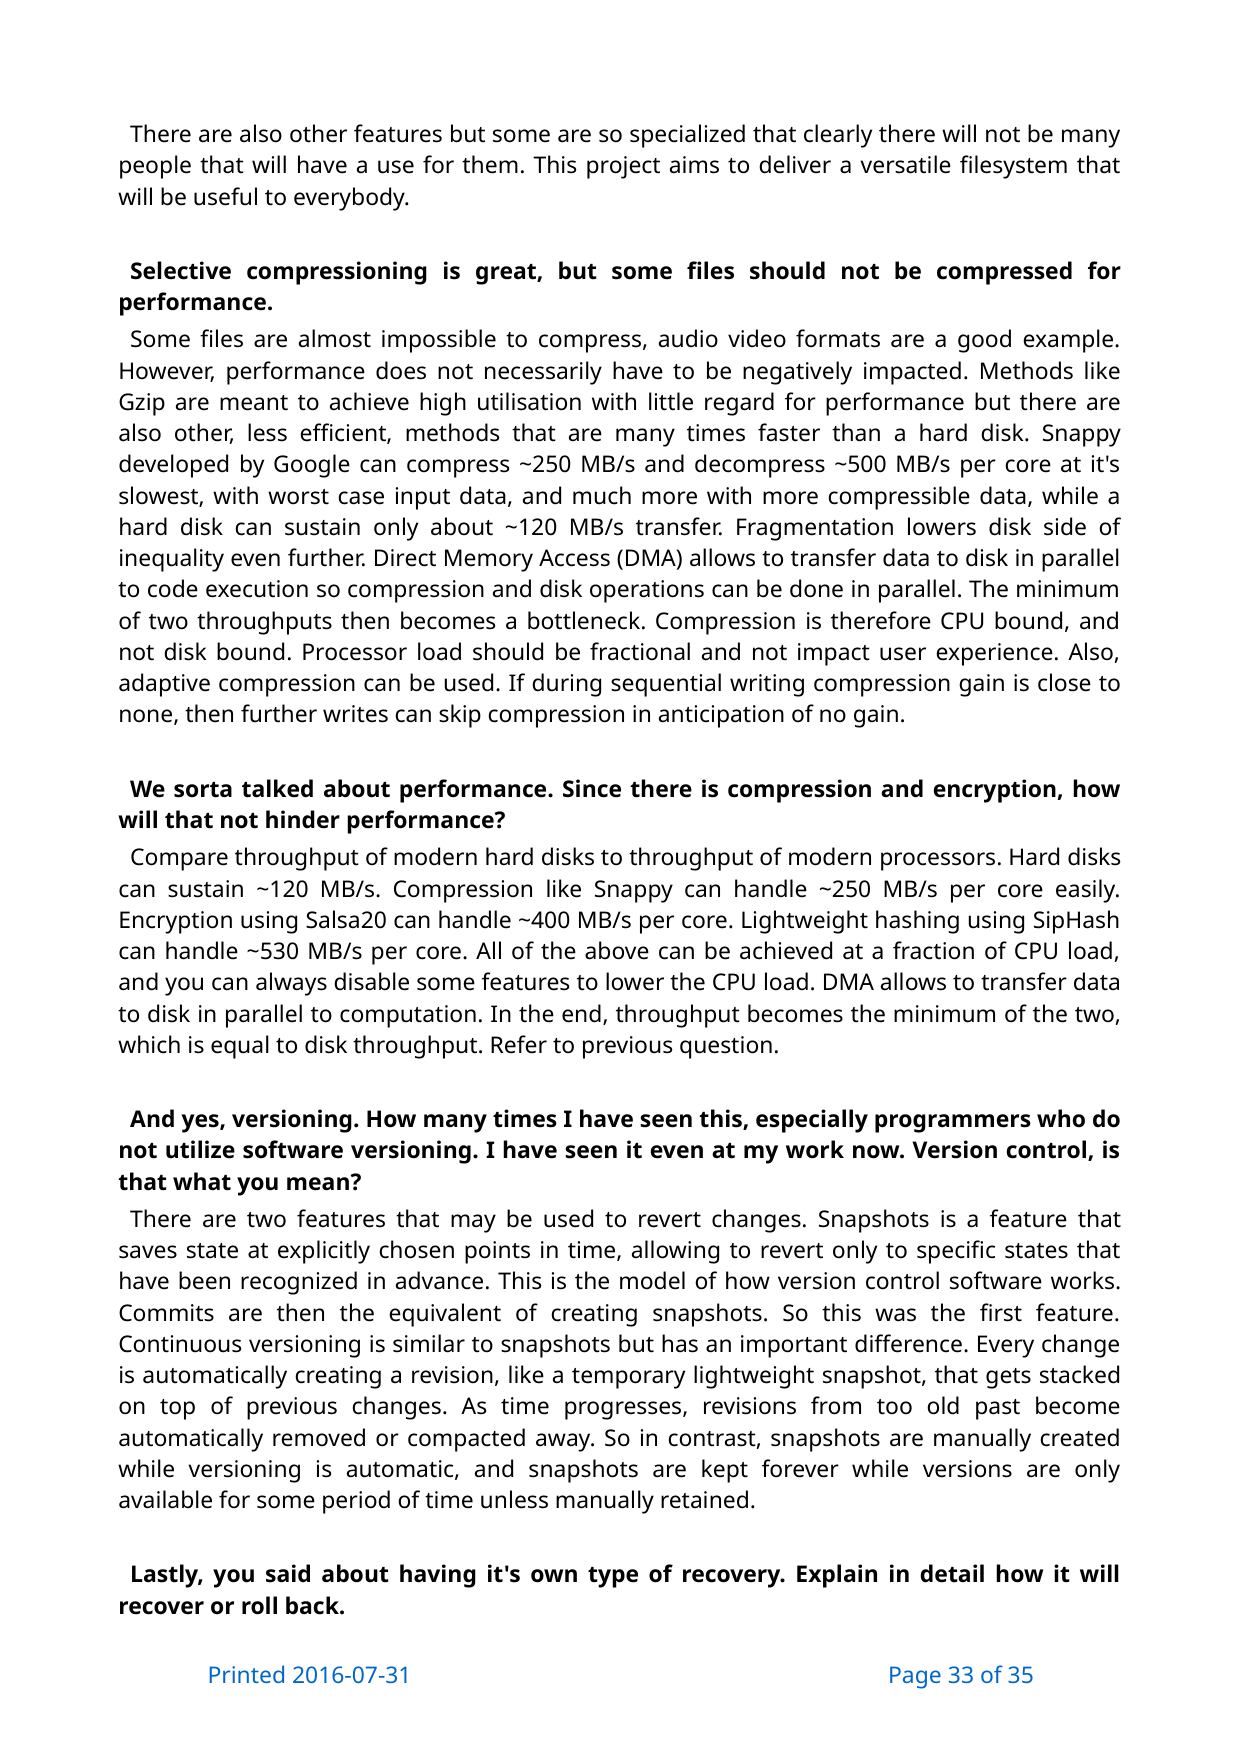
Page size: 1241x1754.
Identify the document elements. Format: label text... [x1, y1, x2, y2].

text There are two features that may be used to revert changes. Snapshots is a feature that saves state at explicitly chosen points in time, allowing to revert only to specific states that have been recognized in advance. This is the model of how version control software works. Commits are then the equivalent of creating snapshots. So this was the first feature. Continuous versioning is similar to snapshots but has an important difference. Every change is automatically creating a revision, like a temporary lightweight snapshot, that gets stacked on top of previous changes. As time progresses, revisions from too old past become automatically removed or compacted away. So in contrast, snapshots are manually created while versioning is automatic, and snapshots are kept forever while versions are only available for some period of time unless manually retained. [118, 1203, 1122, 1515]
text Some files are almost impossible to compress, audio video formats are a good example. However, performance does not necessarily have to be negatively impacted. Methods like Gzip are meant to achieve high utilisation with little regard for performance but there are also other, less efficient, methods that are many times faster than a hard disk. Snappy developed by Google can compress ~250 MB/s and decompress ~500 MB/s per core at it's slowest, with worst case input data, and much more with more compressible data, while a hard disk can sustain only about ~120 MB/s transfer. Fragmentation lowers disk side of inequality even further. Direct Memory Access (DMA) allows to transfer data to disk in parallel to code execution so compression and disk operations can be done in parallel. The minimum of two throughputs then becomes a bottleneck. Compression is therefore CPU bound, and not disk bound. Processor load should be fractional and not impact user experience. Also, adaptive compression can be used. If during sequential writing compression gain is close to none, then further writes can skip compression in anticipation of no gain. [118, 323, 1122, 730]
text We sorta talked about performance. Since there is compression and encryption, how will that not hinder performance? [118, 773, 1122, 835]
text Selective compressioning is great, but some files should not be compressed for performance. [118, 255, 1122, 317]
text There are also other features but some are so specialized that clearly there will not be many people that will have a use for them. This project aims to deliver a versatile filesystem that will be useful to everybody. [118, 118, 1122, 212]
text And yes, versioning. How many times I have seen this, especially programmers who do not utilize software versioning. I have seen it even at my work now. Version control, is that what you mean? [118, 1103, 1122, 1197]
text Compare throughput of modern hard disks to throughput of modern processors. Hard disks can sustain ~120 MB/s. Compression like Snappy can handle ~250 MB/s per core easily. Encryption using Salsa20 can handle ~400 MB/s per core. Lightweight hashing using SipHash can handle ~530 MB/s per core. All of the above can be achieved at a fraction of CPU load, and you can always disable some features to lower the CPU load. DMA allows to transfer data to disk in parallel to computation. In the end, throughput becomes the minimum of the two, which is equal to disk throughput. Refer to previous question. [118, 841, 1122, 1060]
text Lastly, you said about having it's own type of recovery. Explain in detail how it will recover or roll back. [118, 1558, 1122, 1621]
